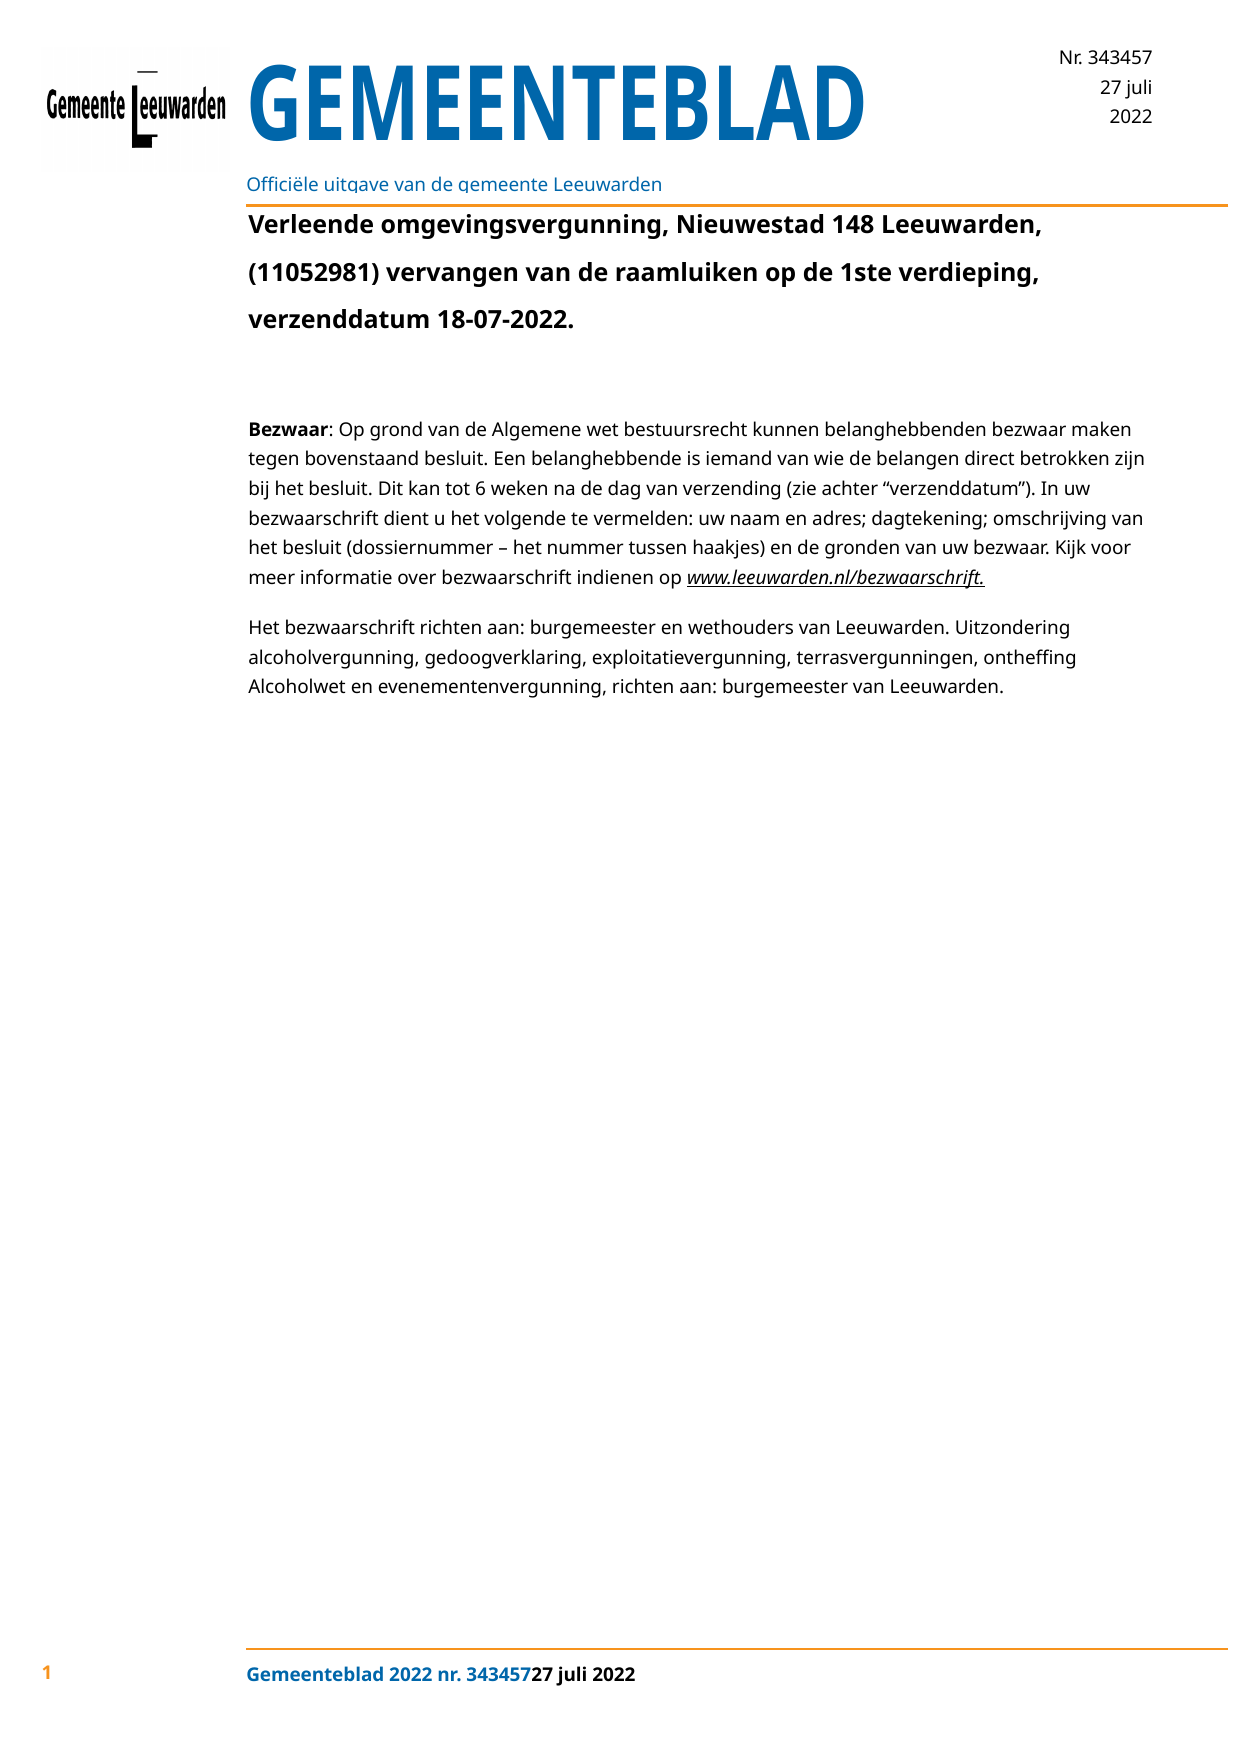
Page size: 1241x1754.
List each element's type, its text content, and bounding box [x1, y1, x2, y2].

picture [41, 47, 231, 172]
text Het bezwaarschrift richten aan: burgemeester en wethouders van Leeuwarden. Uitzondering alcoholvergunning, gedoogverklaring, exploitatievergunning, terrasvergunningen, ontheffing Alcoholwet en evenementenvergunning, richten aan: burgemeester van Leeuwarden. [248, 614, 1152, 699]
text Bezwaar: Op grond van de Algemene wet bestuursrecht kunnen belanghebbenden bezwaar maken tegen bovenstaand besluit. Een belanghebbende is iemand van wie de belangen direct betrokken zijn bij het besluit. Dit kan tot 6 weken na de dag van verzending (zie achter “verzenddatum”). In uw bezwaarschrift dient u het volgende te vermelden: uw naam en adres; dagtekening; omschrijving van het besluit (dossiernummer – het nummer tussen haakjes) en de gronden van uw bezwaar. Kijk voor meer informatie over bezwaarschrift indienen op www.leeuwarden.nl/bezwaarschrift. [248, 416, 1152, 589]
text Verleende omgevingsvergunning, Nieuwestad 148 Leeuwarden, (11052981) vervangen van de raamluiken op de 1ste verdieping, verzenddatum 18-07-2022. [248, 207, 1152, 336]
